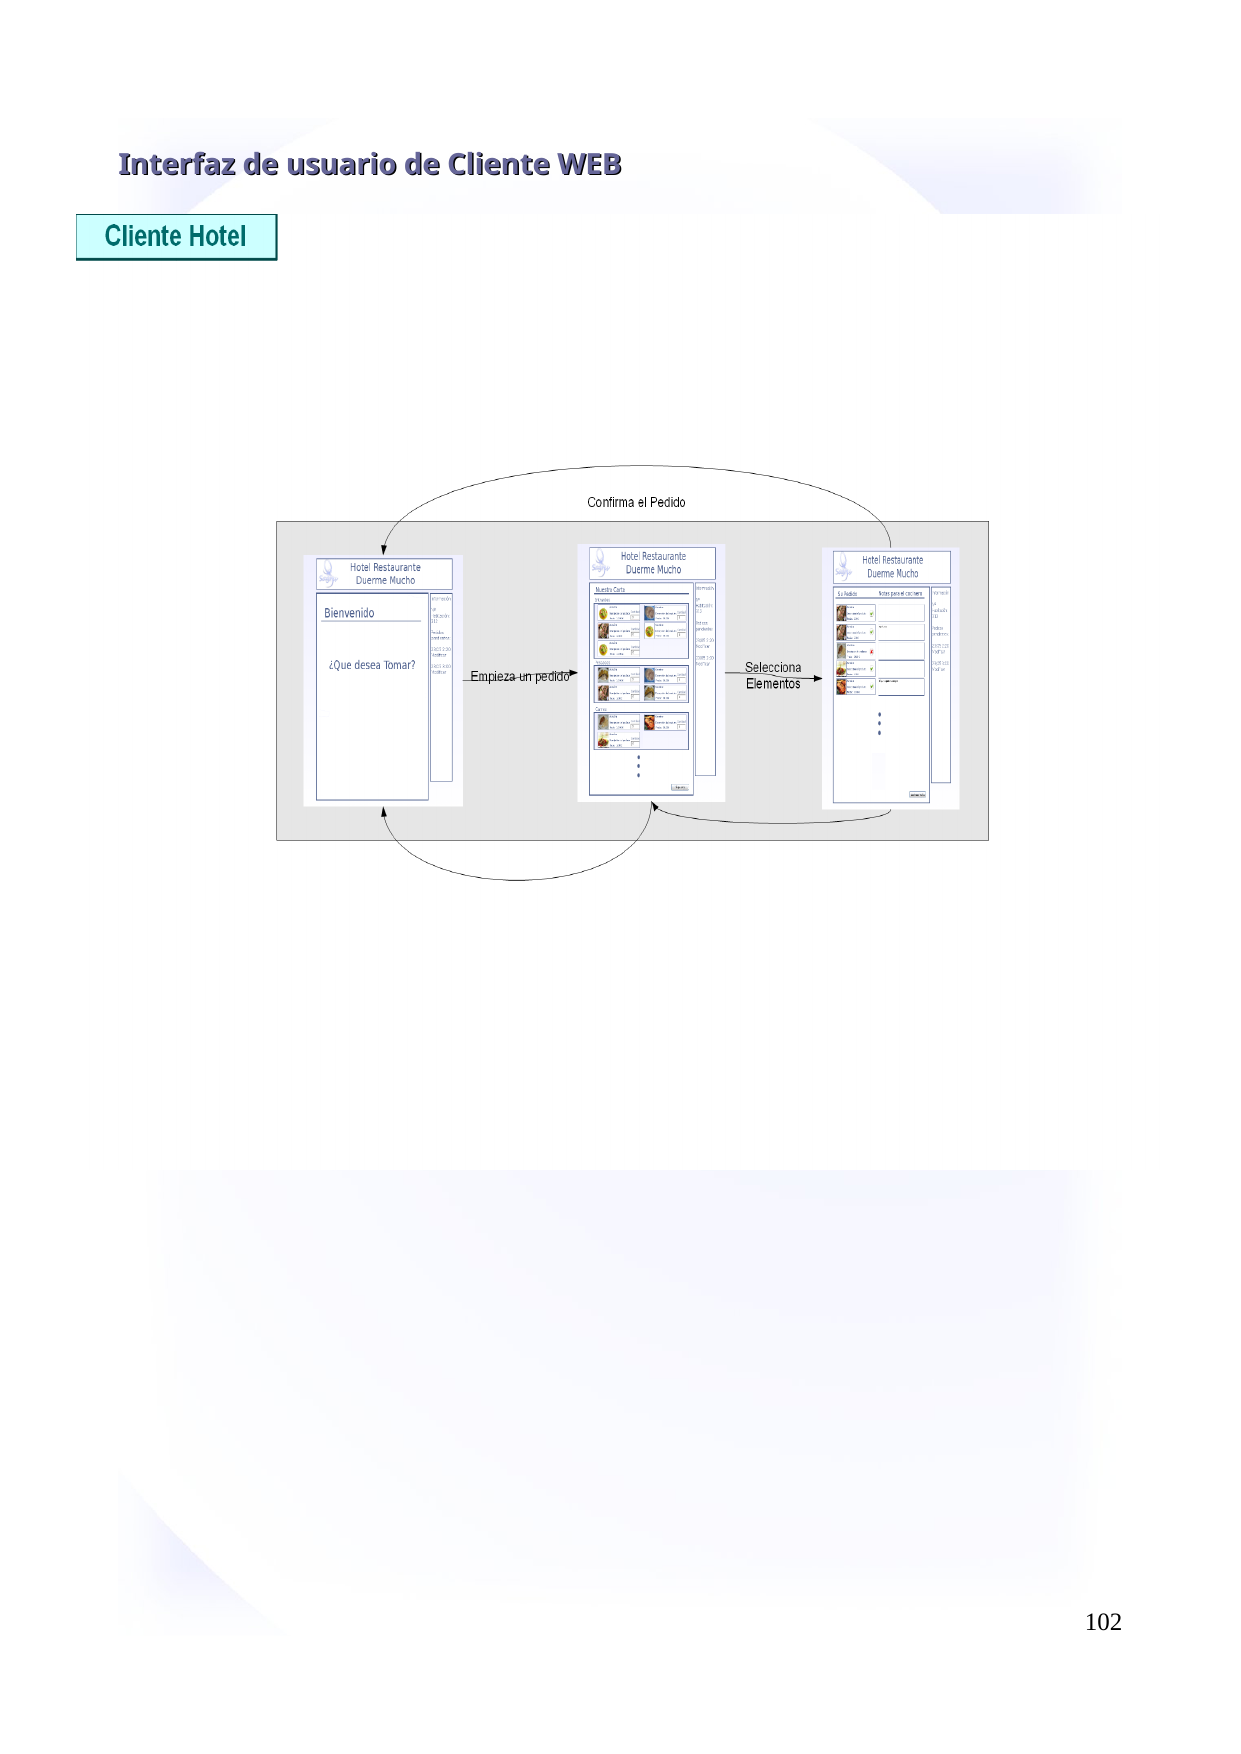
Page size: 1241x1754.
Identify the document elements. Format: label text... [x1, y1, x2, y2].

picture [76, 183, 1160, 1636]
picture [118, 118, 1122, 143]
subtitle Interfaz de usuario de Cliente WEB [118, 143, 1122, 183]
